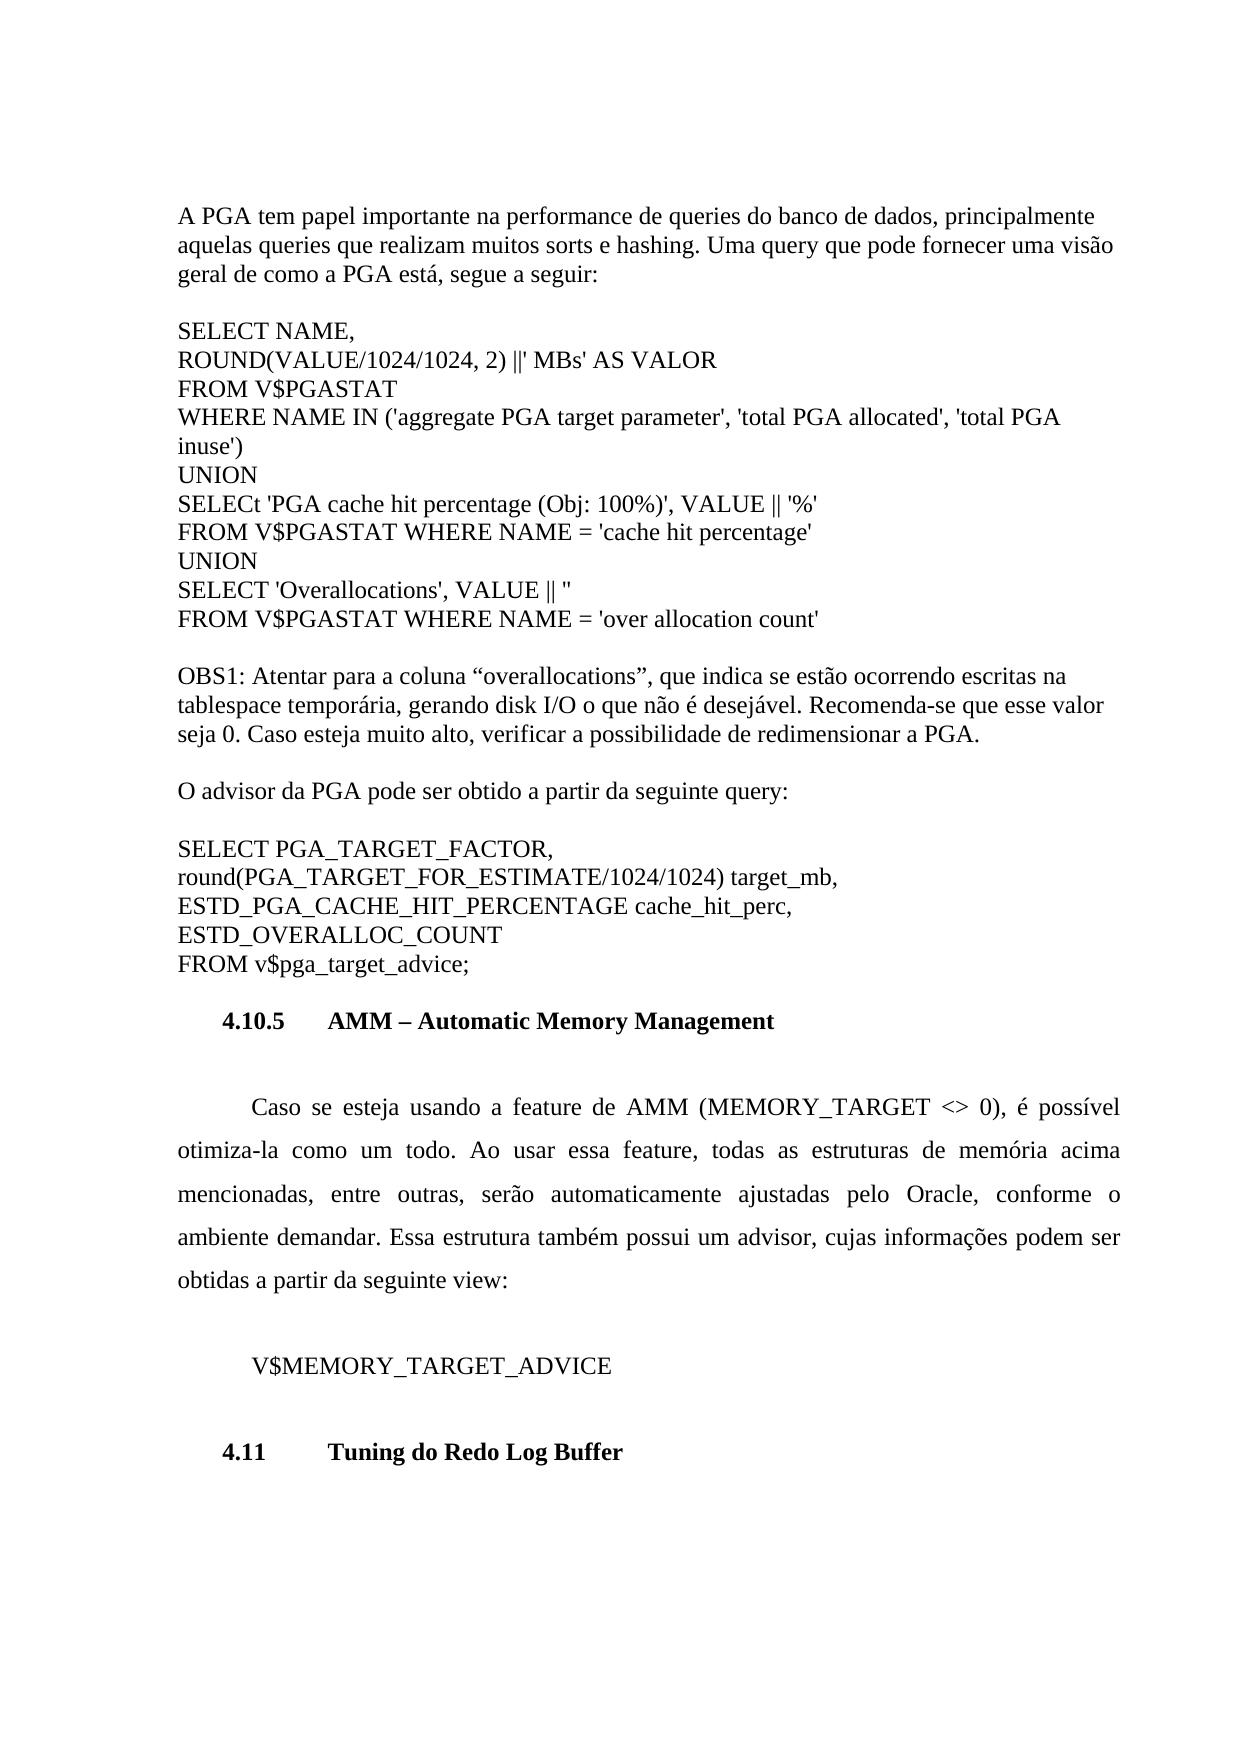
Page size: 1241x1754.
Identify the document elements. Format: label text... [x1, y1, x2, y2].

text FROM v$pga_target_advice; [177, 949, 1122, 977]
text round(PGA_TARGET_FOR_ESTIMATE/1024/1024) target_mb, [177, 862, 1122, 891]
text Caso se esteja usando a feature de AMM (MEMORY_TARGET <> 0), é possível otimiza-la como um todo. Ao usar essa feature, todas as estruturas de memória acima mencionadas, entre outras, serão automaticamente ajustadas pelo Oracle, conforme o ambiente demandar. Essa estrutura também possui um advisor, cujas informações podem ser obtidas a partir da seguinte view: [177, 1092, 1122, 1294]
text ESTD_PGA_CACHE_HIT_PERCENTAGE cache_hit_perc, [177, 891, 1122, 920]
text ROUND(VALUE/1024/1024, 2) ||' MBs' AS VALOR [177, 345, 1122, 374]
text SELECT NAME, [177, 316, 1122, 345]
text SELECt 'PGA cache hit percentage (Obj: 100%)', VALUE || '%' [177, 489, 1122, 517]
text WHERE NAME IN ('aggregate PGA target parameter', 'total PGA allocated', 'total PGA inuse') [177, 402, 1122, 460]
subtitle AMM – Automatic Memory Management [222, 1006, 1122, 1035]
text FROM V$PGASTAT WHERE NAME = 'cache hit percentage' [177, 517, 1122, 546]
text ESTD_OVERALLOC_COUNT [177, 920, 1122, 949]
subtitle Tuning do Redo Log Buffer [222, 1437, 1122, 1466]
text UNION [177, 546, 1122, 575]
text FROM V$PGASTAT WHERE NAME = 'over allocation count' [177, 604, 1122, 632]
text FROM V$PGASTAT [177, 374, 1122, 402]
text O advisor da PGA pode ser obtido a partir da seguinte query: [177, 776, 1122, 805]
text OBS1: Atentar para a coluna “overallocations”, que indica se estão ocorrendo escritas na tablespace temporária, gerando disk I/O o que não é desejável. Recomenda-se que esse valor seja 0. Caso esteja muito alto, verificar a possibilidade de redimensionar a PGA. [177, 661, 1122, 747]
text SELECT 'Overallocations', VALUE || '' [177, 575, 1122, 604]
text A PGA tem papel importante na performance de queries do banco de dados, principalmente aquelas queries que realizam muitos sorts e hashing. Uma query que pode fornecer uma visão geral de como a PGA está, segue a seguir: [177, 201, 1122, 287]
text SELECT PGA_TARGET_FACTOR, [177, 834, 1122, 862]
text V$MEMORY_TARGET_ADVICE [177, 1351, 1122, 1380]
text UNION [177, 460, 1122, 489]
